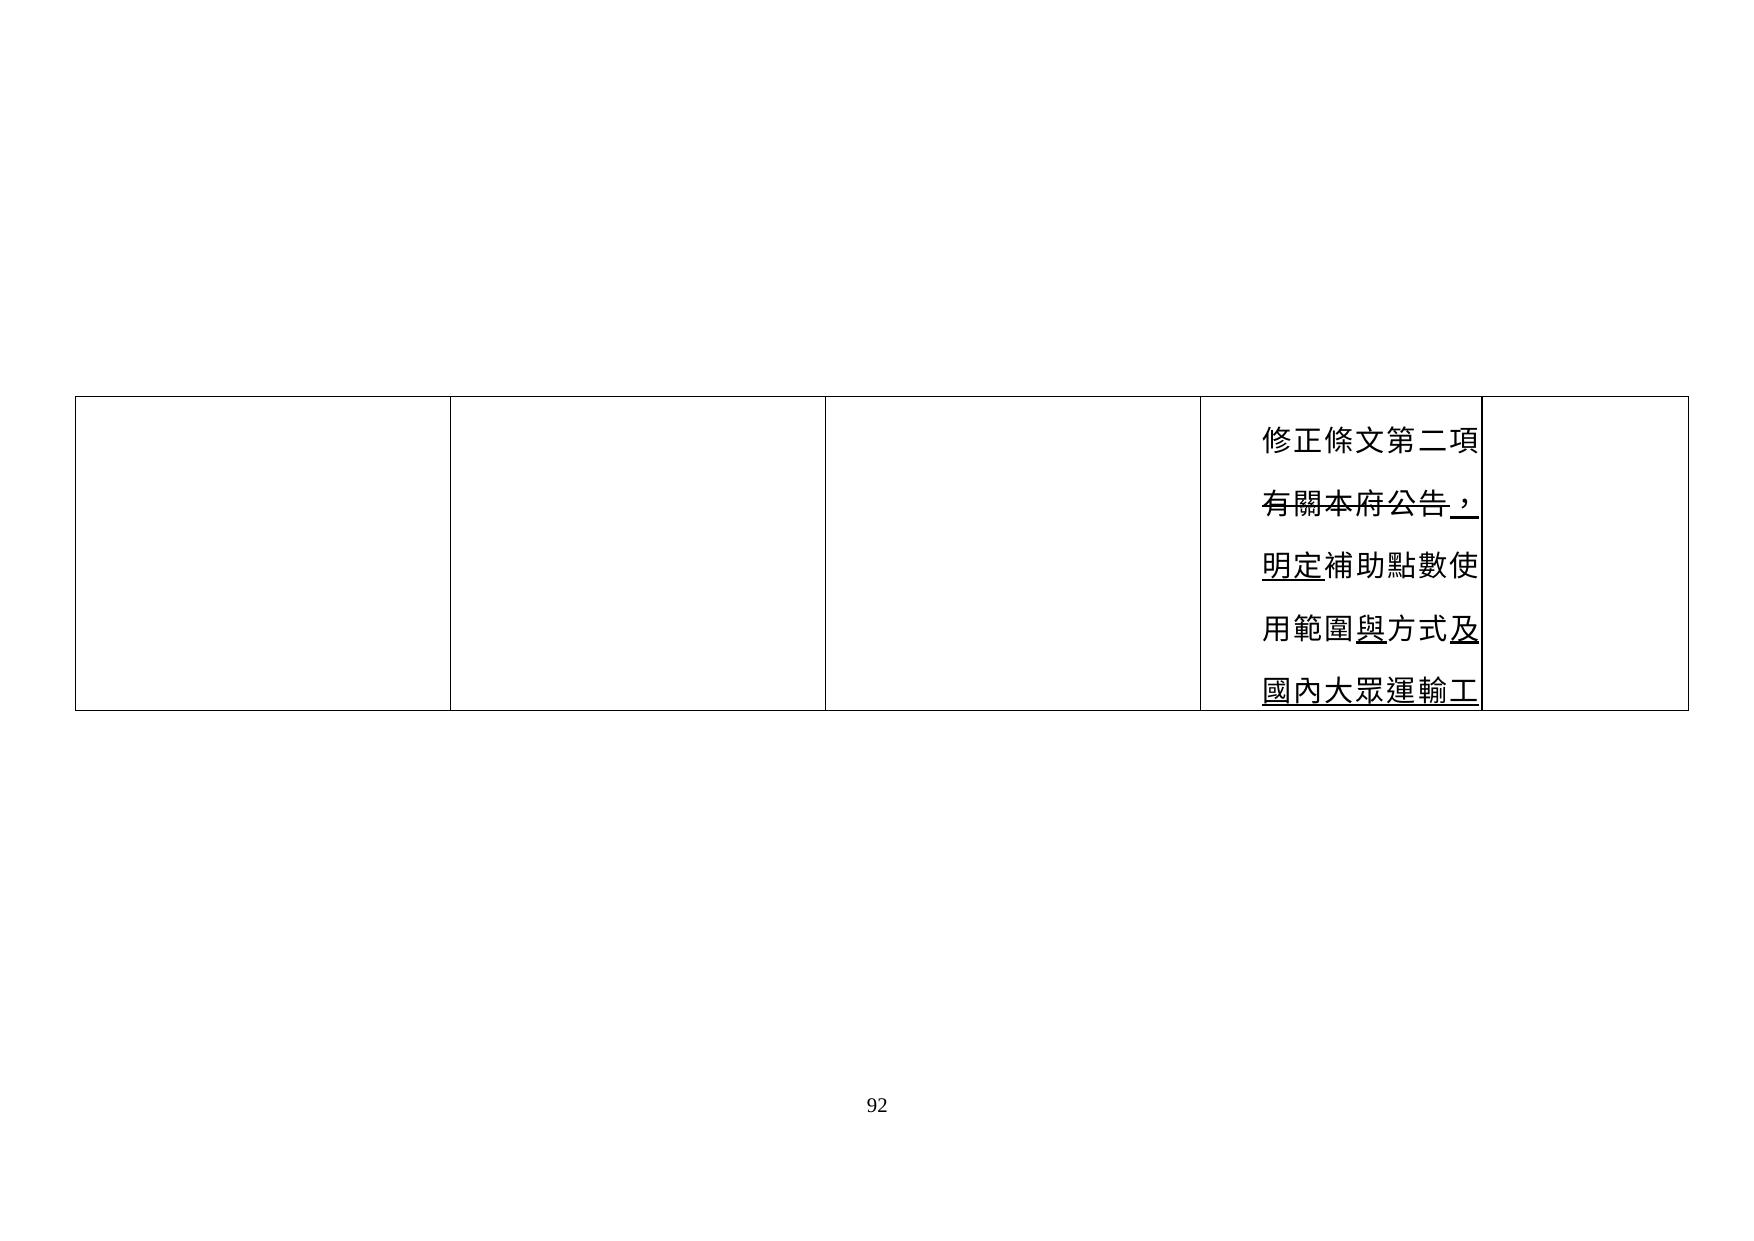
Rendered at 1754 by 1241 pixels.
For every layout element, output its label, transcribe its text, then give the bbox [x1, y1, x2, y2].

table_cell [76, 397, 450, 710]
table_cell 修正條文第二項有關本府公告，明定補助點數使用範圍與方式及國內大眾運輸工 [1201, 397, 1481, 710]
table_cell [451, 397, 825, 710]
table_cell [826, 397, 1200, 710]
table_cell [1483, 397, 1688, 710]
